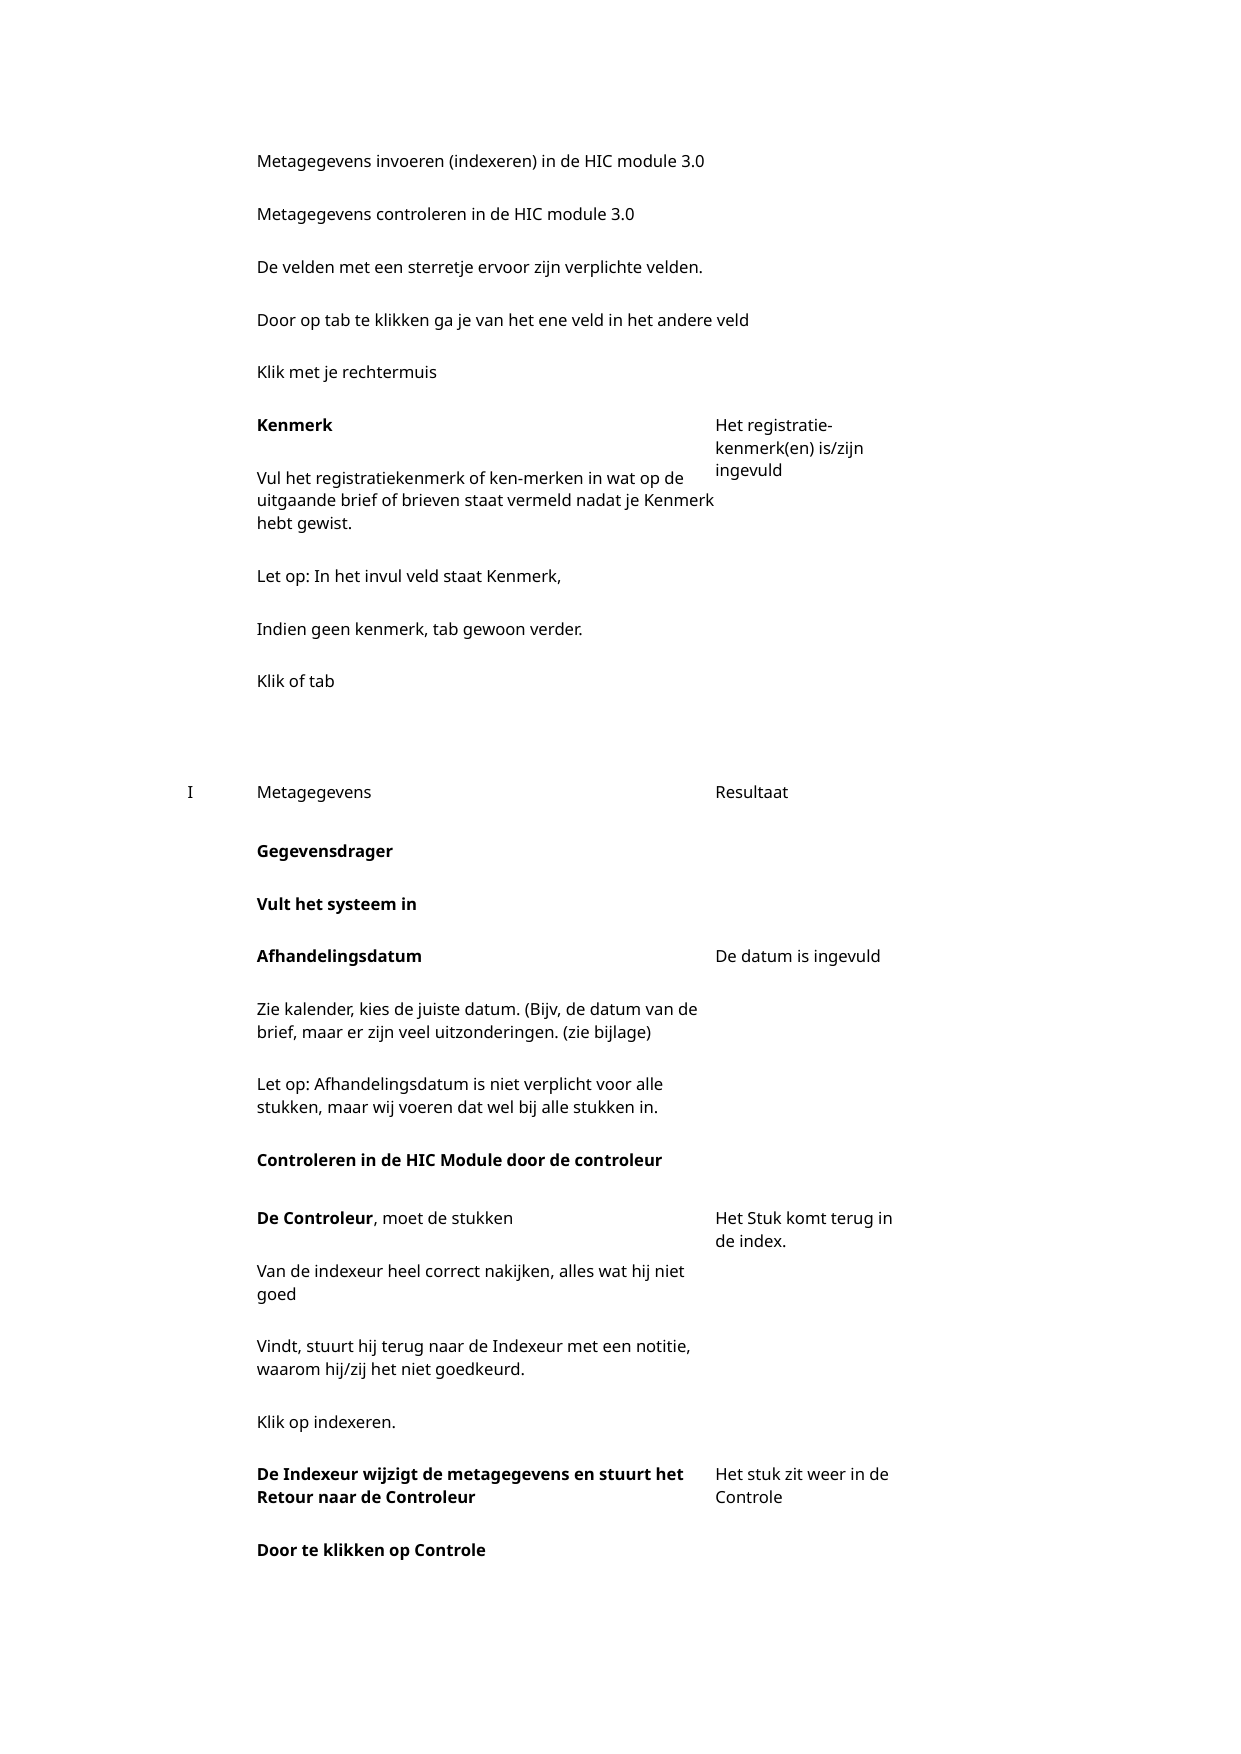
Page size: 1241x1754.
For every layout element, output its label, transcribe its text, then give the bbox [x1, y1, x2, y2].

table_cell [983, 781, 1053, 839]
table_cell [914, 945, 983, 1148]
table_header Metagegevens invoeren (indexeren) in de HIC module 3.0 Metagegevens controleren in de HIC module 3.0 De velden met een sterretje ervoor zijn verplichte velden. Door op tab te klikken ga je van het ene veld in het andere veld [257, 150, 914, 361]
table_cell [914, 839, 983, 945]
table_cell [914, 414, 983, 722]
table_cell [222, 1463, 257, 1591]
table_cell [188, 945, 222, 1148]
table_cell [222, 1148, 257, 1207]
table_cell [715, 1148, 914, 1207]
table_cell Afhandelingsdatum Zie kalender, kies de juiste datum. (Bijv, de datum van de brief, maar er zijn veel uitzonderingen. (zie bijlage) Let op: Afhandelingsdatum is niet verplicht voor alle stukken, maar wij voeren dat wel bij alle stukken in. [257, 945, 715, 1148]
table_cell [914, 361, 983, 413]
table_cell [914, 723, 983, 781]
table_cell [222, 1207, 257, 1463]
table_cell [188, 1148, 222, 1207]
table_cell Kenmerk Vul het registratiekenmerk of ken-merken in wat op de uitgaande brief of brieven staat vermeld nadat je Kenmerk hebt gewist. Let op: In het invul veld staat Kenmerk, Indien geen kenmerk, tab gewoon verder. Klik of tab [257, 414, 715, 722]
table_cell Metagegevens [257, 781, 715, 839]
table_cell [983, 839, 1053, 945]
table_cell [222, 414, 257, 722]
table_cell [188, 723, 257, 781]
table_cell [914, 1207, 983, 1463]
table_cell [983, 1148, 1053, 1207]
table_cell Klik met je rechtermuis [257, 361, 715, 413]
table_cell [715, 723, 914, 781]
table_cell [222, 361, 257, 413]
table_cell Controleren in de HIC Module door de controleur [257, 1148, 715, 1207]
table_cell Resultaat [715, 781, 914, 839]
table_cell [983, 361, 1053, 413]
table_cell [983, 1207, 1053, 1463]
table_cell [914, 781, 983, 839]
table_cell [983, 723, 1053, 781]
table_cell I [188, 781, 257, 839]
table_cell [715, 361, 914, 413]
table_cell [983, 414, 1053, 722]
table_cell [715, 839, 914, 945]
table_cell De datum is ingevuld [715, 945, 914, 1148]
table_cell De Indexeur wijzigt de metagegevens en stuurt het Retour naar de Controleur Door te klikken op Controle [257, 1463, 715, 1591]
table_cell [188, 414, 222, 722]
table_cell [188, 839, 222, 945]
table_cell [914, 1148, 983, 1207]
table_cell De Controleur, moet de stukken Van de indexeur heel correct nakijken, alles wat hij niet goed Vindt, stuurt hij terug naar de Indexeur met een notitie, waarom hij/zij het niet goedkeurd. Klik op indexeren. [257, 1207, 715, 1463]
table_cell Gegevensdrager Vult het systeem in [257, 839, 715, 945]
table_header [914, 150, 983, 361]
table_cell [257, 723, 715, 781]
table_header [983, 150, 1053, 361]
table_cell [188, 361, 222, 413]
table_cell Het Stuk komt terug in de index. [715, 1207, 914, 1463]
table_cell [222, 839, 257, 945]
table_cell Het registratie-kenmerk(en) is/zijn ingevuld [715, 414, 914, 722]
table_cell [983, 945, 1053, 1148]
table_cell [914, 1463, 983, 1591]
table_cell [222, 945, 257, 1148]
table_header [188, 150, 257, 361]
table_cell Het stuk zit weer in de Controle [715, 1463, 914, 1591]
table_cell [188, 1207, 222, 1463]
table_cell [188, 1463, 222, 1591]
table_cell [983, 1463, 1053, 1591]
